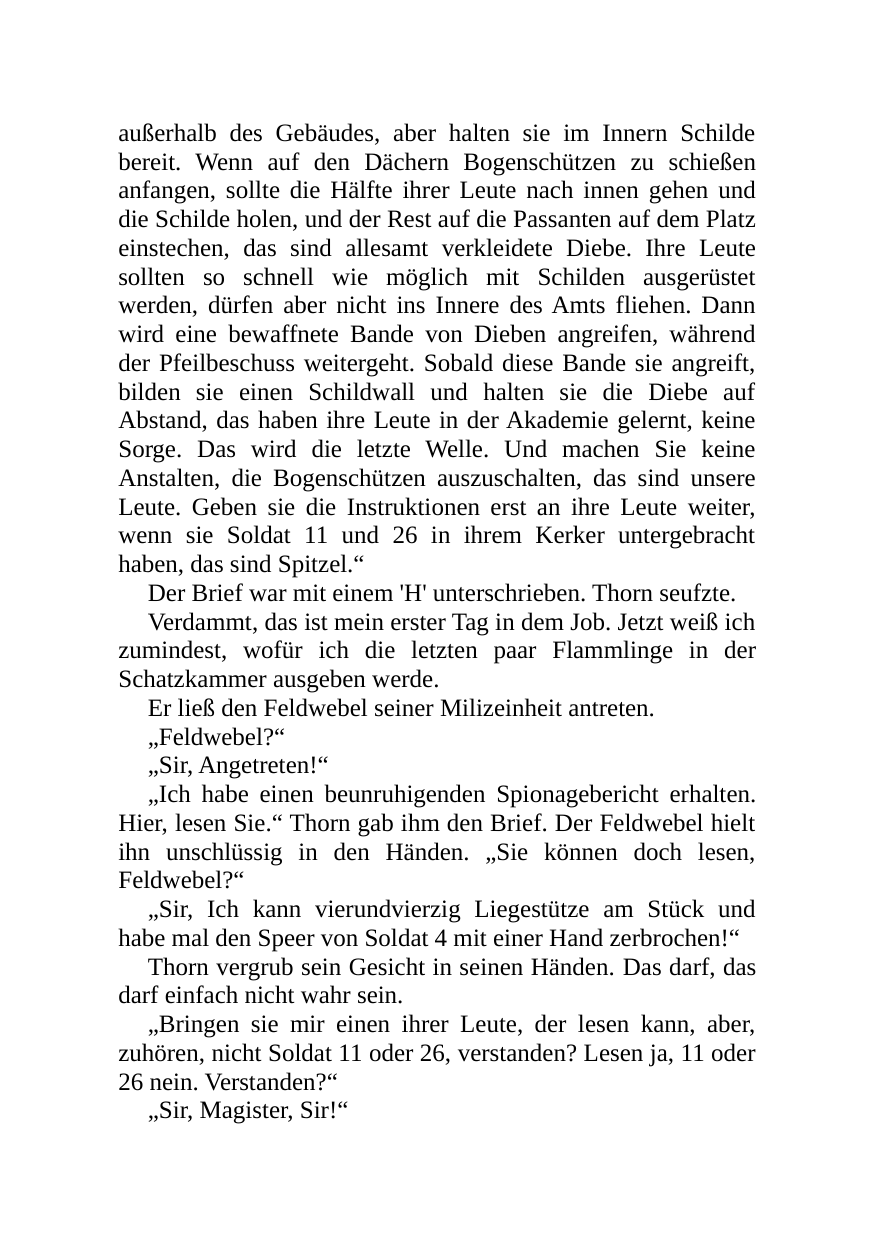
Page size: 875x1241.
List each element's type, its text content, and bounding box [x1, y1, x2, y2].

text Er ließ den Feldwebel seiner Milizeinheit antreten. [118, 693, 756, 722]
text „Bringen sie mir einen ihrer Leute, der lesen kann, aber, zuhören, nicht Soldat 11 oder 26, verstanden? Lesen ja, 11 oder 26 nein. Verstanden?“ [118, 1009, 756, 1096]
text Der Brief war mit einem 'H' unterschrieben. Thorn seufzte. [118, 578, 756, 607]
text „Ich habe einen beunruhigenden Spionagebericht erhalten. Hier, lesen Sie.“ Thorn gab ihm den Brief. Der Feldwebel hielt ihn unschlüssig in den Händen. „Sie können doch lesen, Feldwebel?“ [118, 779, 756, 894]
text Thorn vergrub sein Gesicht in seinen Händen. Das darf, das darf einfach nicht wahr sein. [118, 952, 756, 1009]
text „Feldwebel?“ [118, 722, 756, 751]
text „Sir, Magister, Sir!“ [118, 1096, 756, 1124]
text „Sir, Angetreten!“ [118, 751, 756, 779]
text Verdammt, das ist mein erster Tag in dem Job. Jetzt weiß ich zumindest, wofür ich die letzten paar Flammlinge in der Schatzkammer ausgeben werde. [118, 607, 756, 693]
text „Sir, Ich kann vierundvierzig Liegestütze am Stück und habe mal den Speer von Soldat 4 mit einer Hand zerbrochen!“ [118, 894, 756, 952]
text außerhalb des Gebäudes, aber halten sie im Innern Schilde bereit. Wenn auf den Dächern Bogenschützen zu schießen anfangen, sollte die Hälfte ihrer Leute nach innen gehen und die Schilde holen, und der Rest auf die Passanten auf dem Platz einstechen, das sind allesamt verkleidete Diebe. Ihre Leute sollten so schnell wie möglich mit Schilden ausgerüstet werden, dürfen aber nicht ins Innere des Amts fliehen. Dann wird eine bewaffnete Bande von Dieben angreifen, während der Pfeilbeschuss weitergeht. Sobald diese Bande sie angreift, bilden sie einen Schildwall und halten sie die Diebe auf Abstand, das haben ihre Leute in der Akademie gelernt, keine Sorge. Das wird die letzte Welle. Und machen Sie keine Anstalten, die Bogenschützen auszuschalten, das sind unsere Leute. Geben sie die Instruktionen erst an ihre Leute weiter, wenn sie Soldat 11 und 26 in ihrem Kerker untergebracht haben, das sind Spitzel.“ [118, 118, 756, 578]
